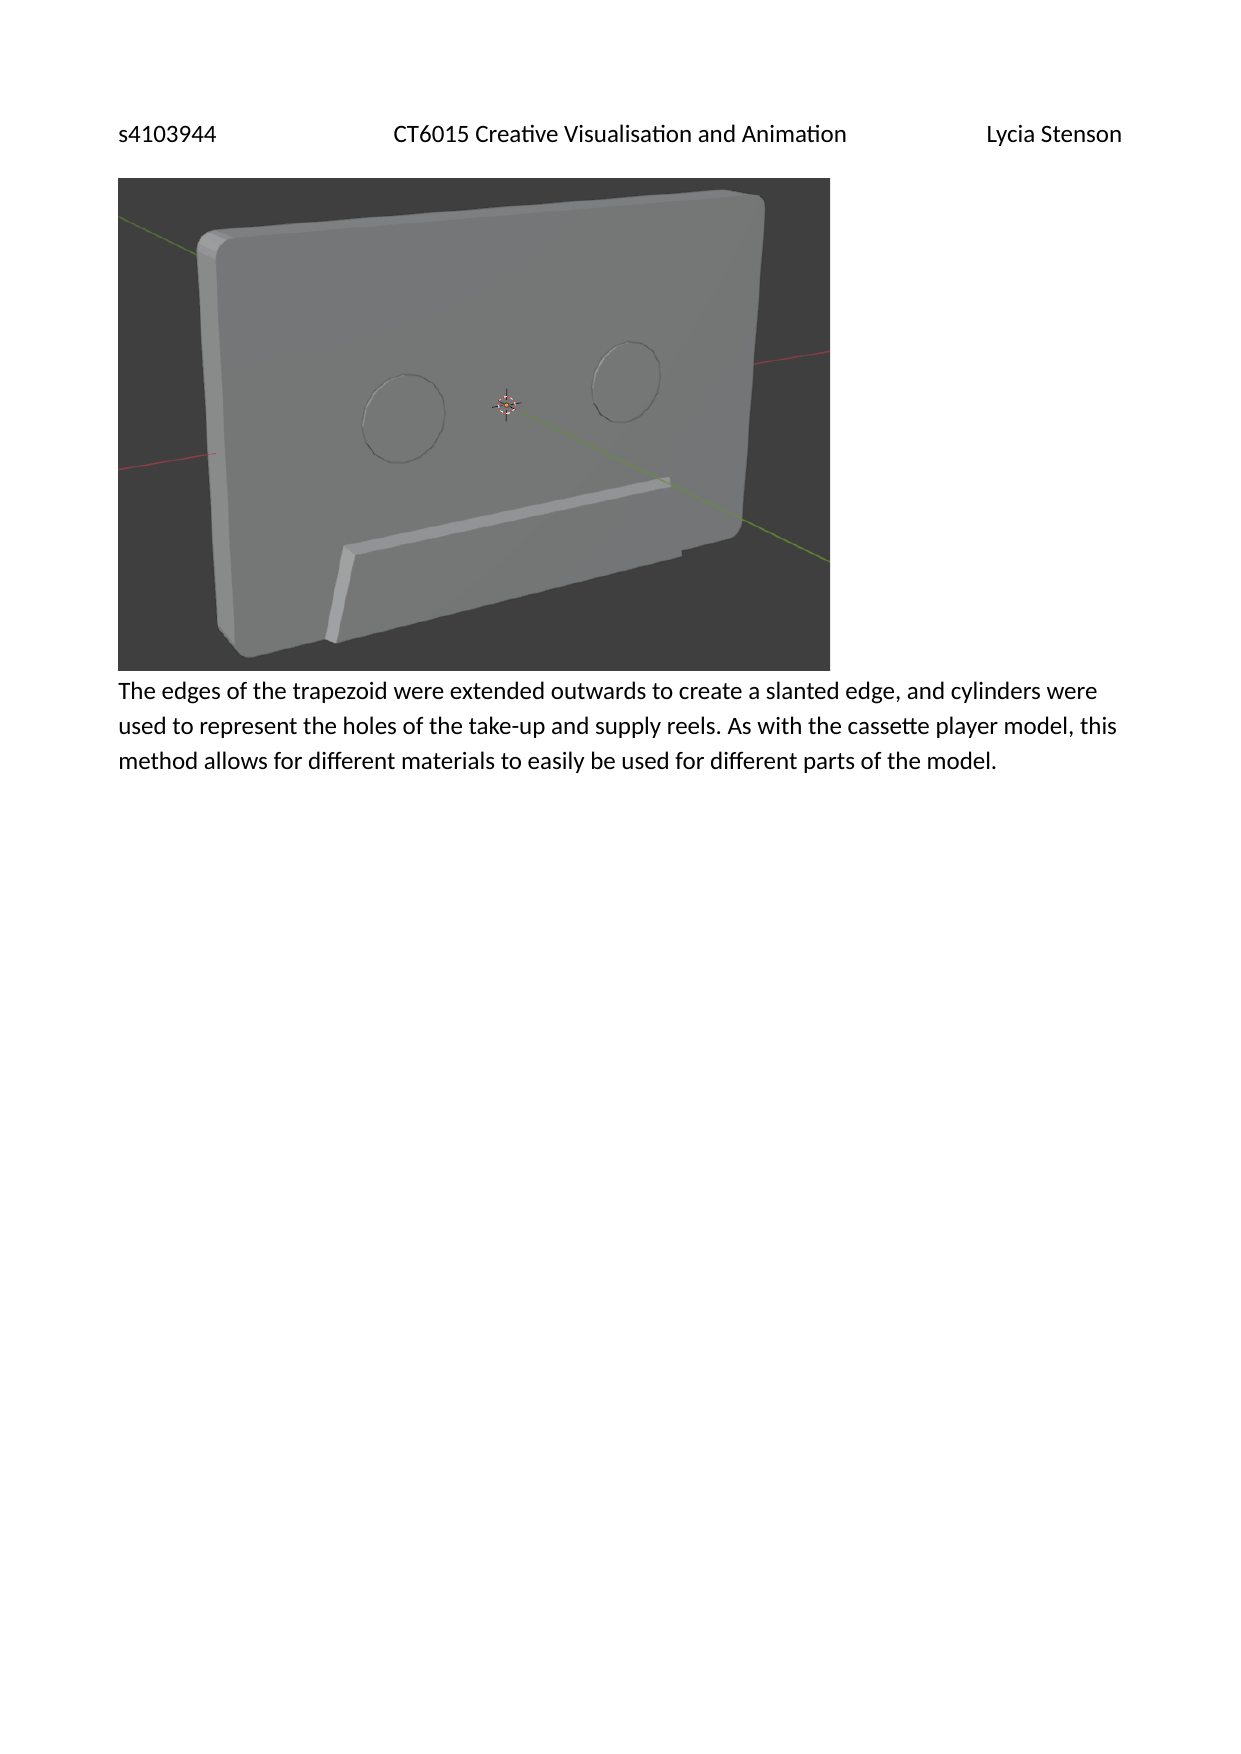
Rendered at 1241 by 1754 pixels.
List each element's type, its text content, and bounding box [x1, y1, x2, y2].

text The edges of the trapezoid were extended outwards to create a slanted edge, and cylinders were used to represent the holes of the take-up and supply reels. As with the cassette player model, this method allows for different materials to easily be used for different parts of the model. [118, 671, 1122, 775]
picture [118, 178, 831, 671]
